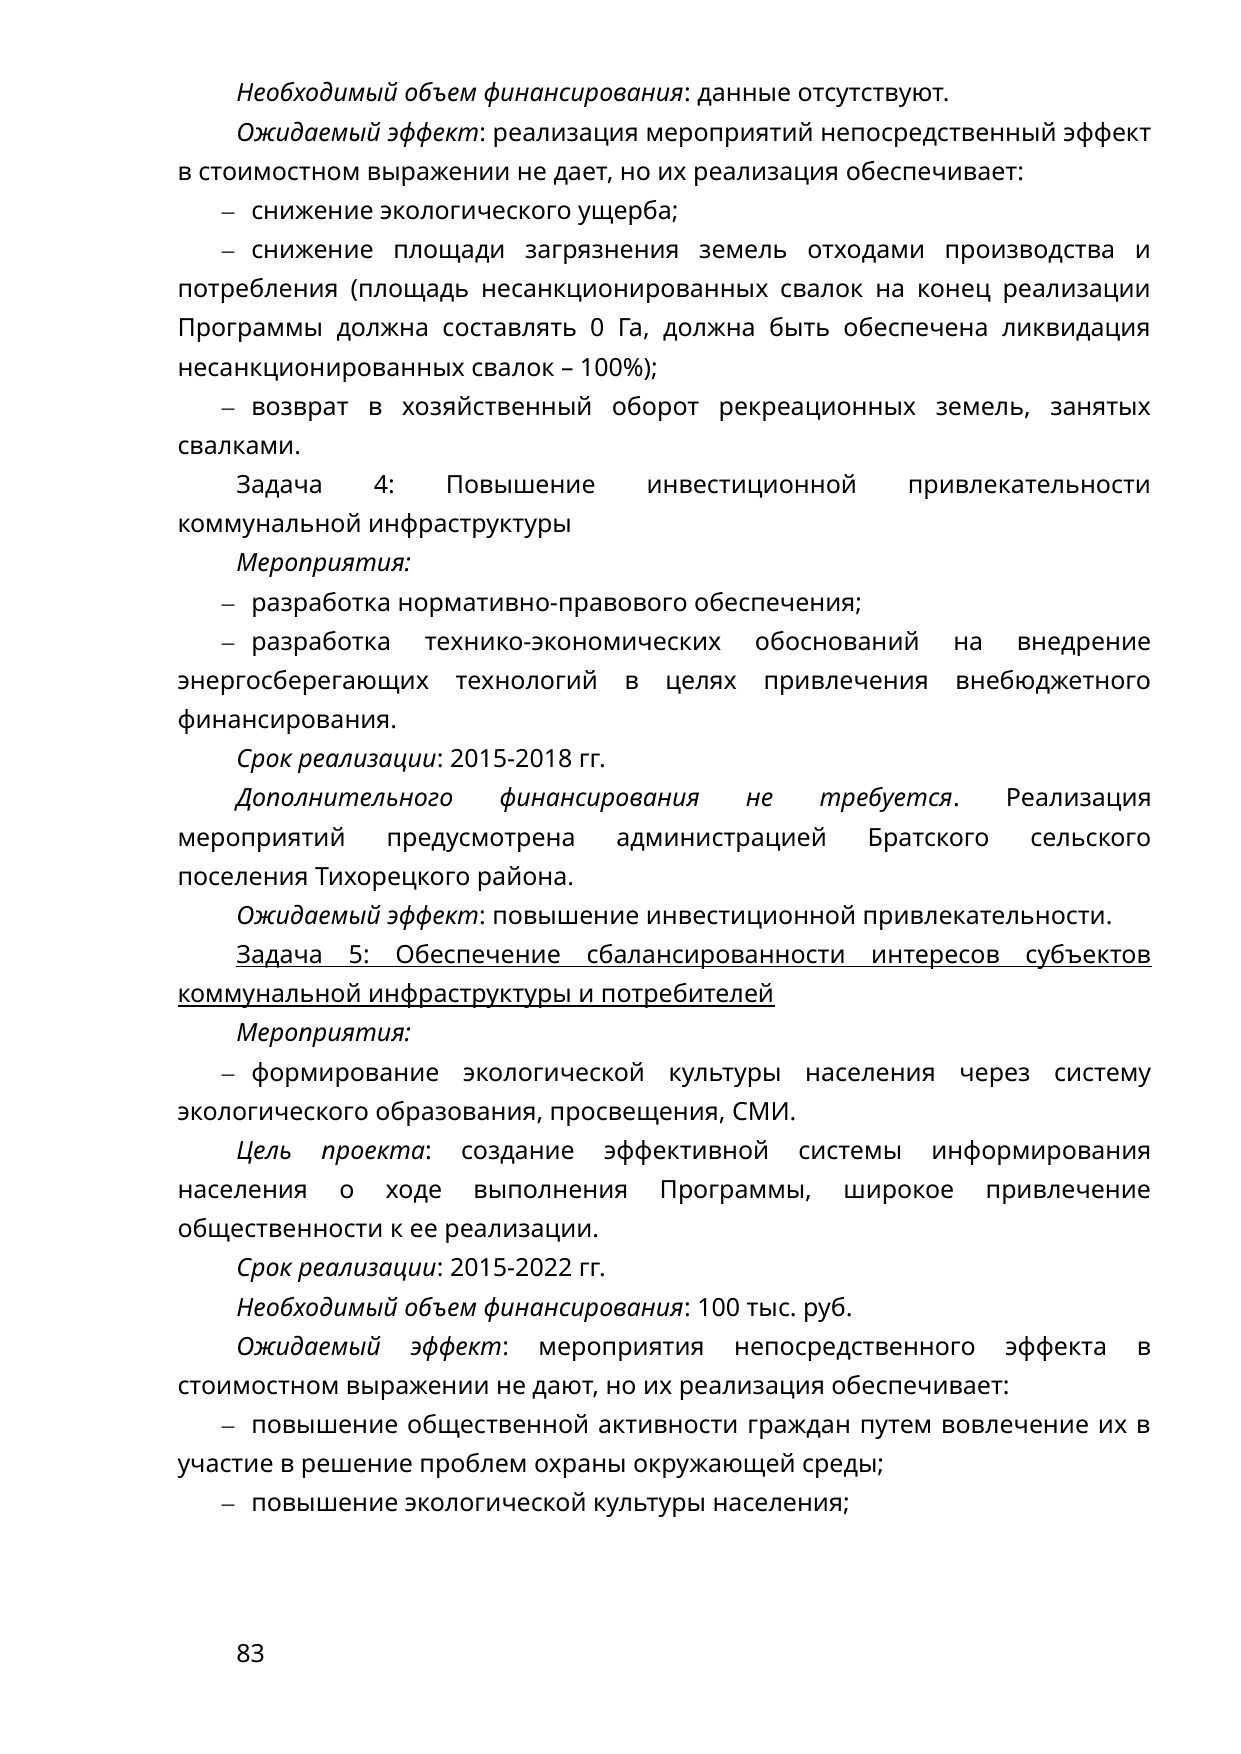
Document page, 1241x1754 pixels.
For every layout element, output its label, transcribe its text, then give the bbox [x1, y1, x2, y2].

list разработка технико-экономических обоснований на внедрение энергосберегающих технологий в целях привлечения внебюджетного финансирования. [177, 623, 1152, 736]
list разработка нормативно-правового обеспечения; [177, 584, 1152, 618]
list снижение площади загрязнения земель отходами производства и потребления (площадь несанкционированных свалок на конец реализации Программы должна составлять 0 Га, должна быть обеспечена ликвидация несанкционированных свалок – 100%); [177, 232, 1152, 383]
text Мероприятия: [177, 545, 1152, 579]
text Задача 5: Обеспечение сбалансированности интересов субъектов коммунальной инфраструктуры и потребителей [177, 937, 1152, 1010]
text Срок реализации: 2015-2018 гг. [177, 741, 1152, 775]
list повышение общественной активности граждан путем вовлечение их в участие в решение проблем охраны окружающей среды; [177, 1407, 1152, 1480]
list формирование экологической культуры населения через систему экологического образования, просвещения, СМИ. [177, 1054, 1152, 1127]
text Срок реализации: 2015-2022 гг. [177, 1250, 1152, 1284]
text Необходимый объем финансирования: 100 тыс. руб. [177, 1289, 1152, 1323]
text Необходимый объем финансирования: данные отсутствуют. [177, 75, 1152, 109]
text Ожидаемый эффект: повышение инвестиционной привлекательности. [177, 897, 1152, 932]
text Ожидаемый эффект: реализация мероприятий непосредственный эффект в стоимостном выражении не дает, но их реализация обеспечивает: [177, 114, 1152, 187]
text Ожидаемый эффект: мероприятия непосредственного эффекта в стоимостном выражении не дают, но их реализация обеспечивает: [177, 1328, 1152, 1402]
text Цель проекта: создание эффективной системы информирования населения о ходе выполнения Программы, широкое привлечение общественности к ее реализации. [177, 1132, 1152, 1245]
list повышение экологической культуры населения; [177, 1485, 1152, 1519]
text Задача 4: Повышение инвестиционной привлекательности коммунальной инфраструктуры [177, 467, 1152, 540]
text Мероприятия: [177, 1015, 1152, 1049]
list возврат в хозяйственный оборот рекреационных земель, занятых свалками. [177, 388, 1152, 462]
list снижение экологического ущерба; [177, 192, 1152, 227]
text Дополнительного финансирования не требуется. Реализация мероприятий предусмотрена администрацией Братского сельского поселения Тихорецкого района. [177, 780, 1152, 892]
